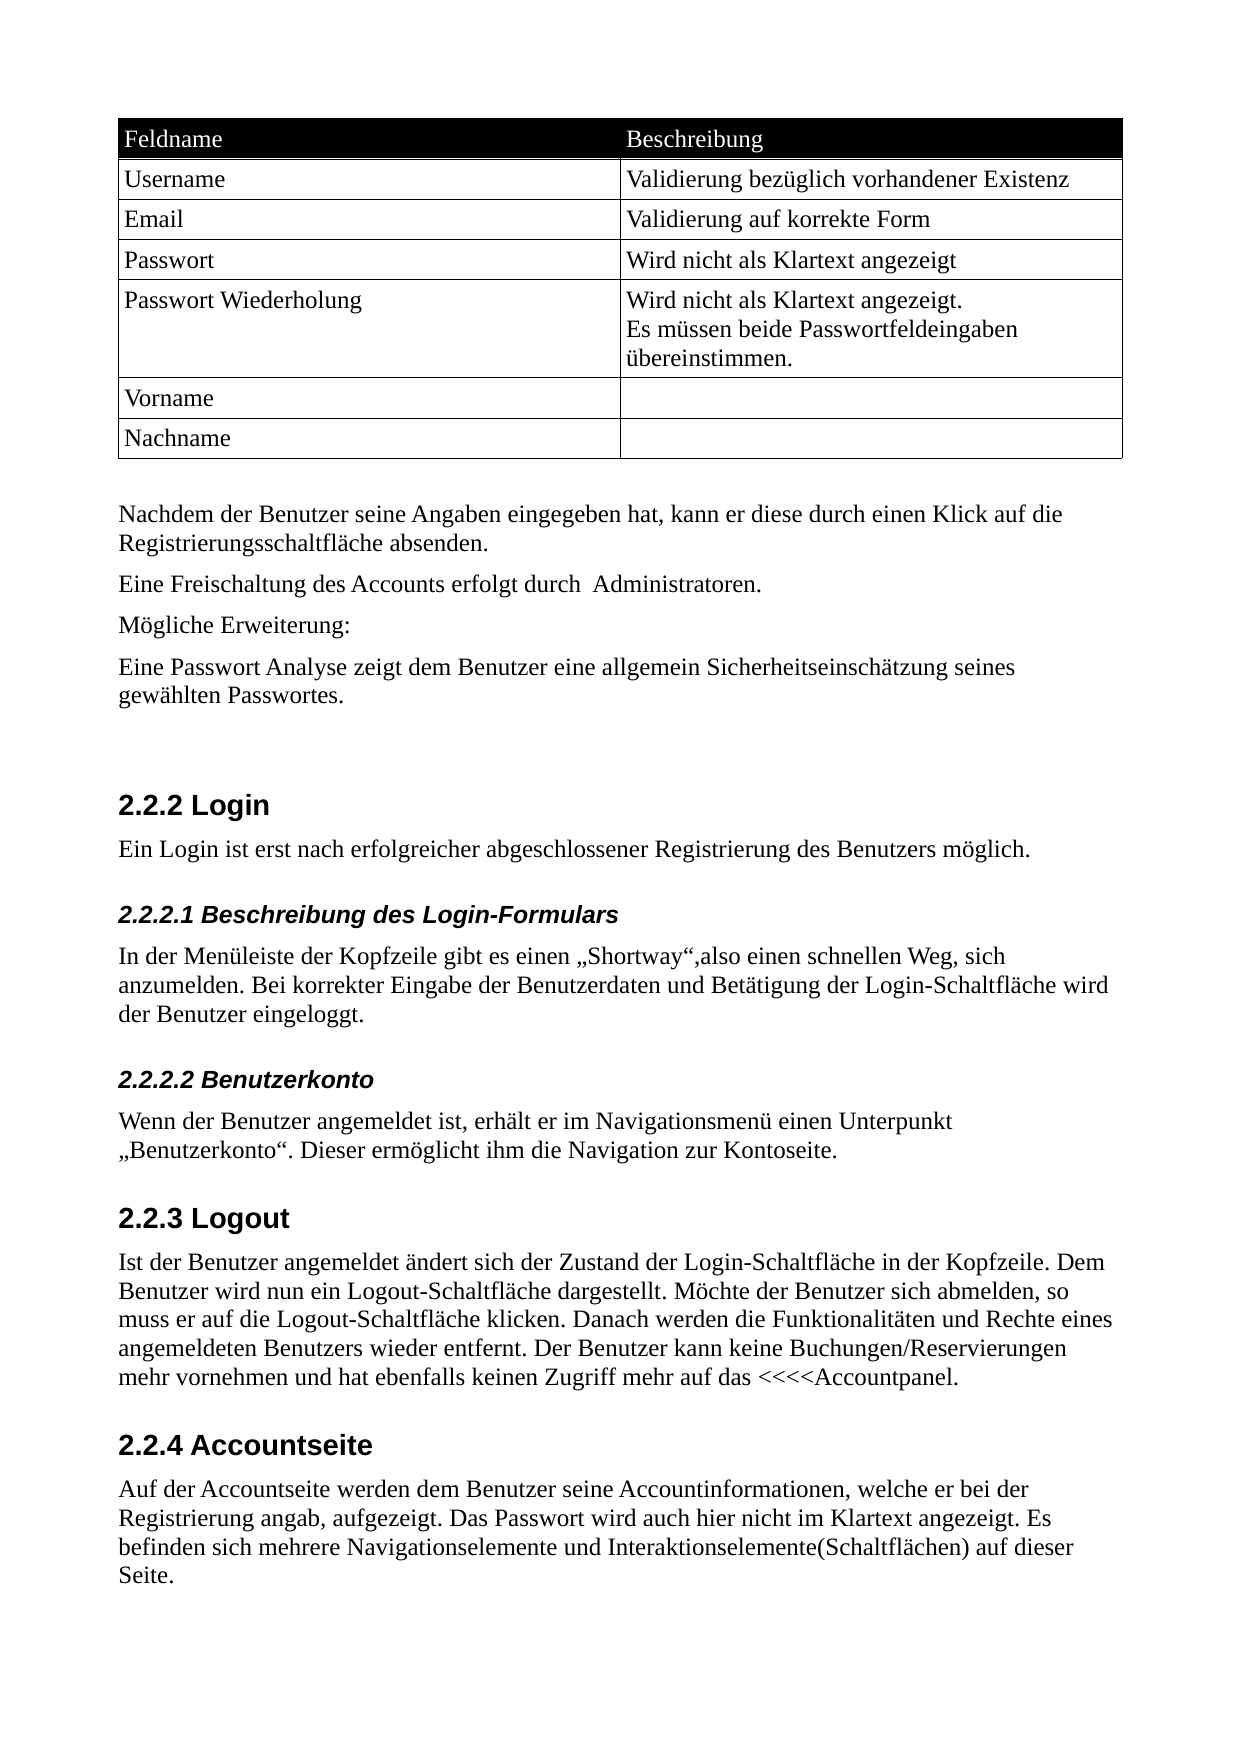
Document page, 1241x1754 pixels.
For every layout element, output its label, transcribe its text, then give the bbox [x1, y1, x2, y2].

table_cell Username [119, 160, 620, 199]
table_cell Wird nicht als Klartext angezeigt. Es müssen beide Passwortfeldeingaben übereinstimmen. [621, 280, 1122, 377]
table_cell Passwort Wiederholung [119, 280, 620, 377]
subtitle 2.2.4 Accountseite [118, 1428, 1122, 1462]
text Mögliche Erweiterung: [118, 610, 1122, 639]
text Ist der Benutzer angemeldet ändert sich der Zustand der Login-Schaltfläche in der Kopfzeile. Dem Benutzer wird nun ein Logout-Schaltfläche dargestellt. Möchte der Benutzer sich abmelden, so muss er auf die Logout-Schaltfläche klicken. Danach werden die Funktionalitäten und Rechte eines angemeldeten Benutzers wieder entfernt. Der Benutzer kann keine Buchungen/Reservierungen mehr vornehmen und hat ebenfalls keinen Zugriff mehr auf das <<<<Accountpanel. [118, 1247, 1122, 1391]
table_cell Passwort [119, 240, 620, 279]
text Ein Login ist erst nach erfolgreicher abgeschlossener Registrierung des Benutzers möglich. [118, 834, 1122, 863]
text In der Menüleiste der Kopfzeile gibt es einen „Shortway“,also einen schnellen Weg, sich anzumelden. Bei korrekter Eingabe der Benutzerdaten und Betätigung der Login-Schaltfläche wird der Benutzer eingeloggt. [118, 941, 1122, 1027]
text Nachdem der Benutzer seine Angaben eingegeben hat, kann er diese durch einen Klick auf die Registrierungsschaltfläche absenden. [118, 499, 1122, 557]
subtitle 2.2.2.2 Benutzerkonto [118, 1065, 1122, 1093]
table_cell Validierung bezüglich vorhandener Existenz [621, 160, 1122, 199]
subtitle 2.2.2 Login [118, 788, 1122, 821]
table_cell Vorname [119, 378, 620, 417]
table_cell Validierung auf korrekte Form [621, 200, 1122, 239]
table_header Beschreibung [621, 119, 1122, 158]
subtitle 2.2.2.1 Beschreibung des Login-Formulars [118, 900, 1122, 929]
table_cell Wird nicht als Klartext angezeigt [621, 240, 1122, 279]
text Eine Passwort Analyse zeigt dem Benutzer eine allgemein Sicherheitseinschätzung seines gewählten Passwortes. [118, 652, 1122, 709]
table_cell Email [119, 200, 620, 239]
table_cell Nachname [119, 419, 620, 458]
text Wenn der Benutzer angemeldet ist, erhält er im Navigationsmenü einen Unterpunkt „Benutzerkonto“. Dieser ermöglicht ihm die Navigation zur Kontoseite. [118, 1106, 1122, 1163]
text Eine Freischaltung des Accounts erfolgt durch Administratoren. [118, 569, 1122, 598]
table_cell [621, 419, 1122, 458]
table_cell [621, 378, 1122, 417]
text Auf der Accountseite werden dem Benutzer seine Accountinformationen, welche er bei der Registrierung angab, aufgezeigt. Das Passwort wird auch hier nicht im Klartext angezeigt. Es befinden sich mehrere Navigationselemente und Interaktionselemente(Schaltflächen) auf dieser Seite. [118, 1474, 1122, 1589]
table_header Feldname [119, 119, 620, 158]
subtitle 2.2.3 Logout [118, 1201, 1122, 1234]
